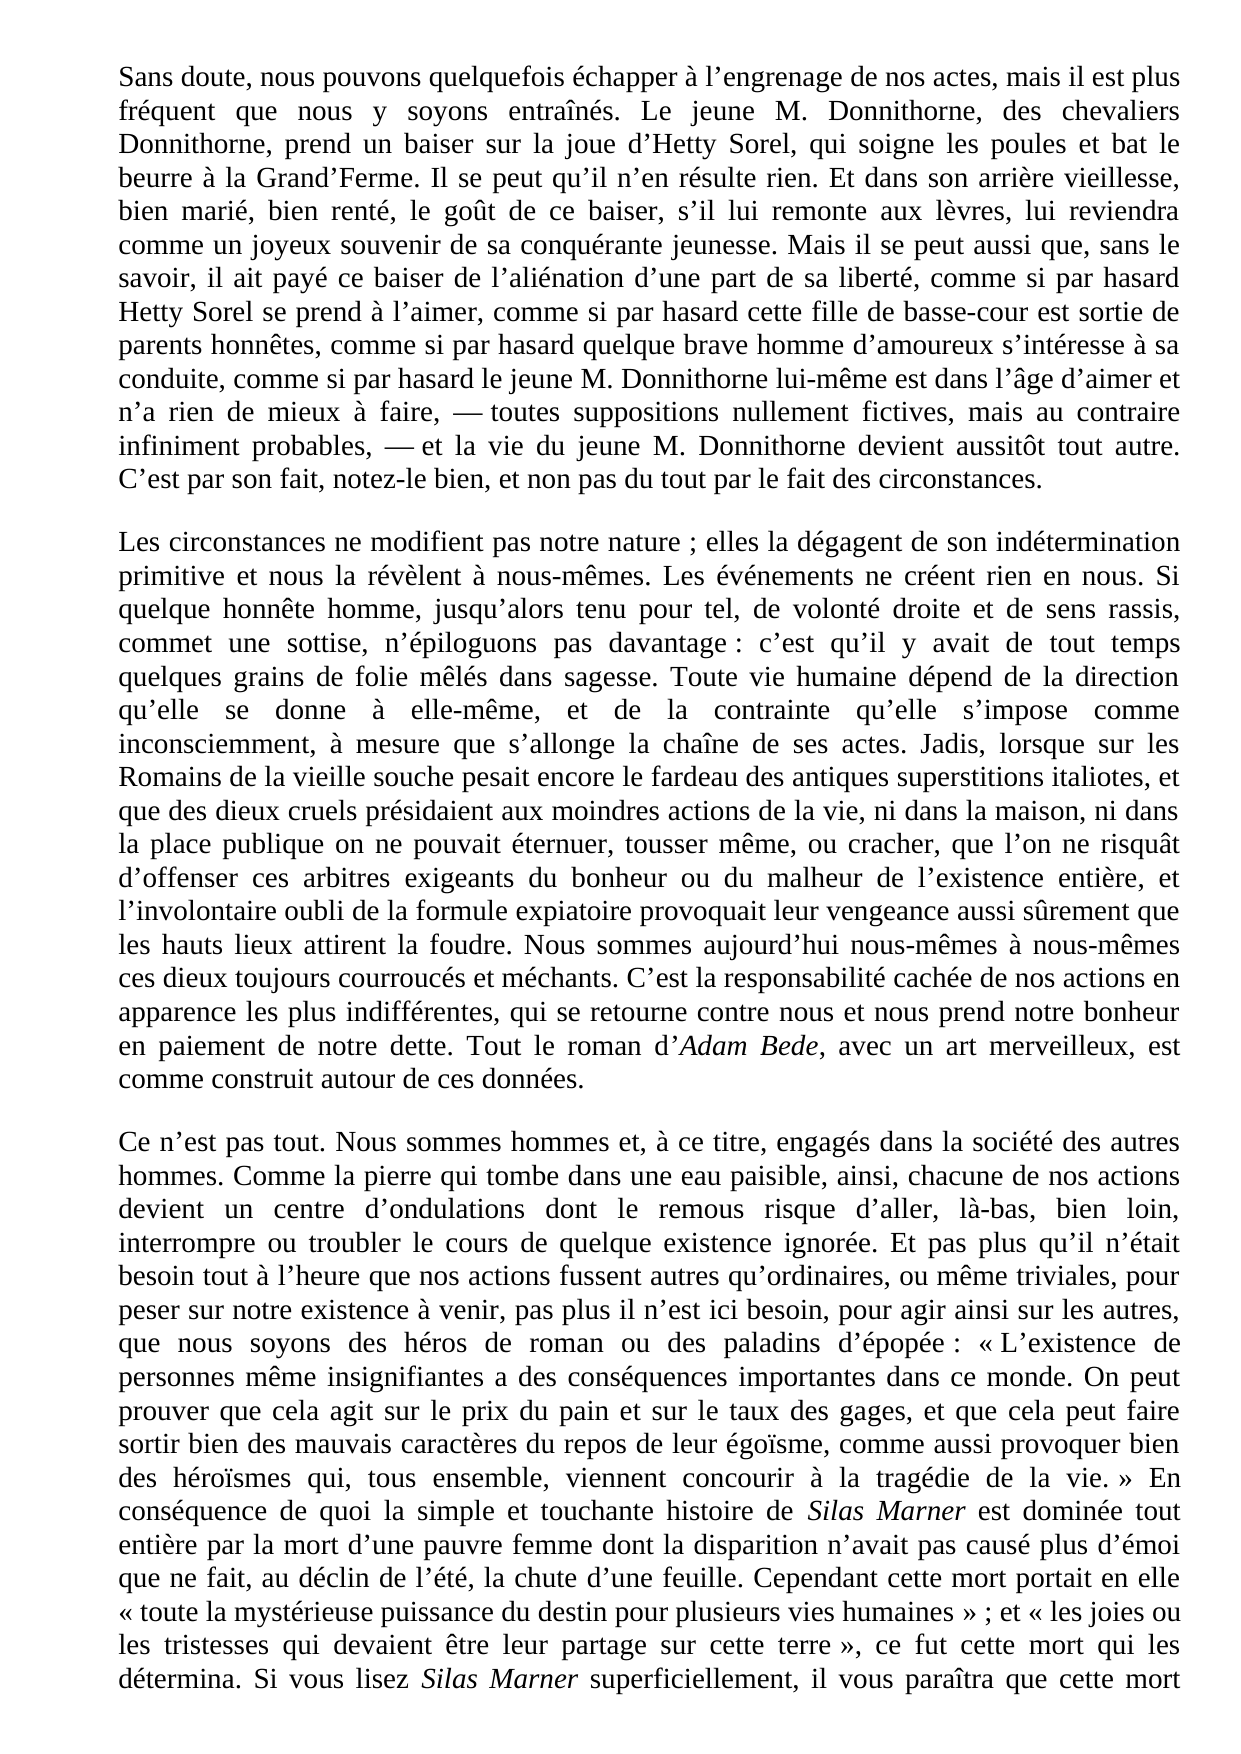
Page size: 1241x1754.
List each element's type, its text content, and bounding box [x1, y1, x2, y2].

text Sans doute, nous pouvons quelquefois échapper à l’engrenage de nos actes, mais il est plus fréquent que nous y soyons entraînés. Le jeune M. Donnithorne, des chevaliers Donnithorne, prend un baiser sur la joue d’Hetty Sorel, qui soigne les poules et bat le beurre à la Grand’Ferme. Il se peut qu’il n’en résulte rien. Et dans son arrière vieillesse, bien marié, bien renté, le goût de ce baiser, s’il lui remonte aux lèvres, lui reviendra comme un joyeux souvenir de sa conquérante jeunesse. Mais il se peut aussi que, sans le savoir, il ait payé ce baiser de l’aliénation d’une part de sa liberté, comme si par hasard Hetty Sorel se prend à l’aimer, comme si par hasard cette fille de basse-cour est sortie de parents honnêtes, comme si par hasard quelque brave homme d’amoureux s’intéresse à sa conduite, comme si par hasard le jeune M. Donnithorne lui-même est dans l’âge d’aimer et n’a rien de mieux à faire, — toutes suppositions nullement fictives, mais au contraire infiniment probables, — et la vie du jeune M. Donnithorne devient aussitôt tout autre. C’est par son fait, notez-le bien, et non pas du tout par le fait des circonstances. [118, 59, 1181, 495]
text Ce n’est pas tout. Nous sommes hommes et, à ce titre, engagés dans la société des autres hommes. Comme la pierre qui tombe dans une eau paisible, ainsi, chacune de nos actions devient un centre d’ondulations dont le remous risque d’aller, là-bas, bien loin, interrompre ou troubler le cours de quelque existence ignorée. Et pas plus qu’il n’était besoin tout à l’heure que nos actions fussent autres qu’ordinaires, ou même triviales, pour peser sur notre existence à venir, pas plus il n’est ici besoin, pour agir ainsi sur les autres, que nous soyons des héros de roman ou des paladins d’épopée : « L’existence de personnes même insignifiantes a des conséquences importantes dans ce monde. On peut prouver que cela agit sur le prix du pain et sur le taux des gages, et que cela peut faire sortir bien des mauvais caractères du repos de leur égoïsme, comme aussi provoquer bien des héroïsmes qui, tous ensemble, viennent concourir à la tragédie de la vie. » En conséquence de quoi la simple et touchante histoire de Silas Marner est dominée tout entière par la mort d’une pauvre femme dont la disparition n’avait pas causé plus d’émoi que ne fait, au déclin de l’été, la chute d’une feuille. Cependant cette mort portait en elle « toute la mystérieuse puissance du destin pour plusieurs vies humaines » ; et « les joies ou les tristesses qui devaient être leur partage sur cette terre », ce fut cette mort qui les détermina. Si vous lisez Silas Marner superficiellement, il vous paraîtra que cette mort [118, 1124, 1181, 1694]
text Les circonstances ne modifient pas notre nature ; elles la dégagent de son indétermination primitive et nous la révèlent à nous-mêmes. Les événements ne créent rien en nous. Si quelque honnête homme, jusqu’alors tenu pour tel, de volonté droite et de sens rassis, commet une sottise, n’épiloguons pas davantage : c’est qu’il y avait de tout temps quelques grains de folie mêlés dans sagesse. Toute vie humaine dépend de la direction qu’elle se donne à elle-même, et de la contrainte qu’elle s’impose comme inconsciemment, à mesure que s’allonge la chaîne de ses actes. Jadis, lorsque sur les Romains de la vieille souche pesait encore le fardeau des antiques superstitions italiotes, et que des dieux cruels présidaient aux moindres actions de la vie, ni dans la maison, ni dans la place publique on ne pouvait éternuer, tousser même, ou cracher, que l’on ne risquât d’offenser ces arbitres exigeants du bonheur ou du malheur de l’existence entière, et l’involontaire oubli de la formule expiatoire provoquait leur vengeance aussi sûrement que les hauts lieux attirent la foudre. Nous sommes aujourd’hui nous-mêmes à nous-mêmes ces dieux toujours courroucés et méchants. C’est la responsabilité cachée de nos actions en apparence les plus indifférentes, qui se retourne contre nous et nous prend notre bonheur en paiement de notre dette. Tout le roman d’Adam Bede, avec un art merveilleux, est comme construit autour de ces données. [118, 524, 1181, 1095]
